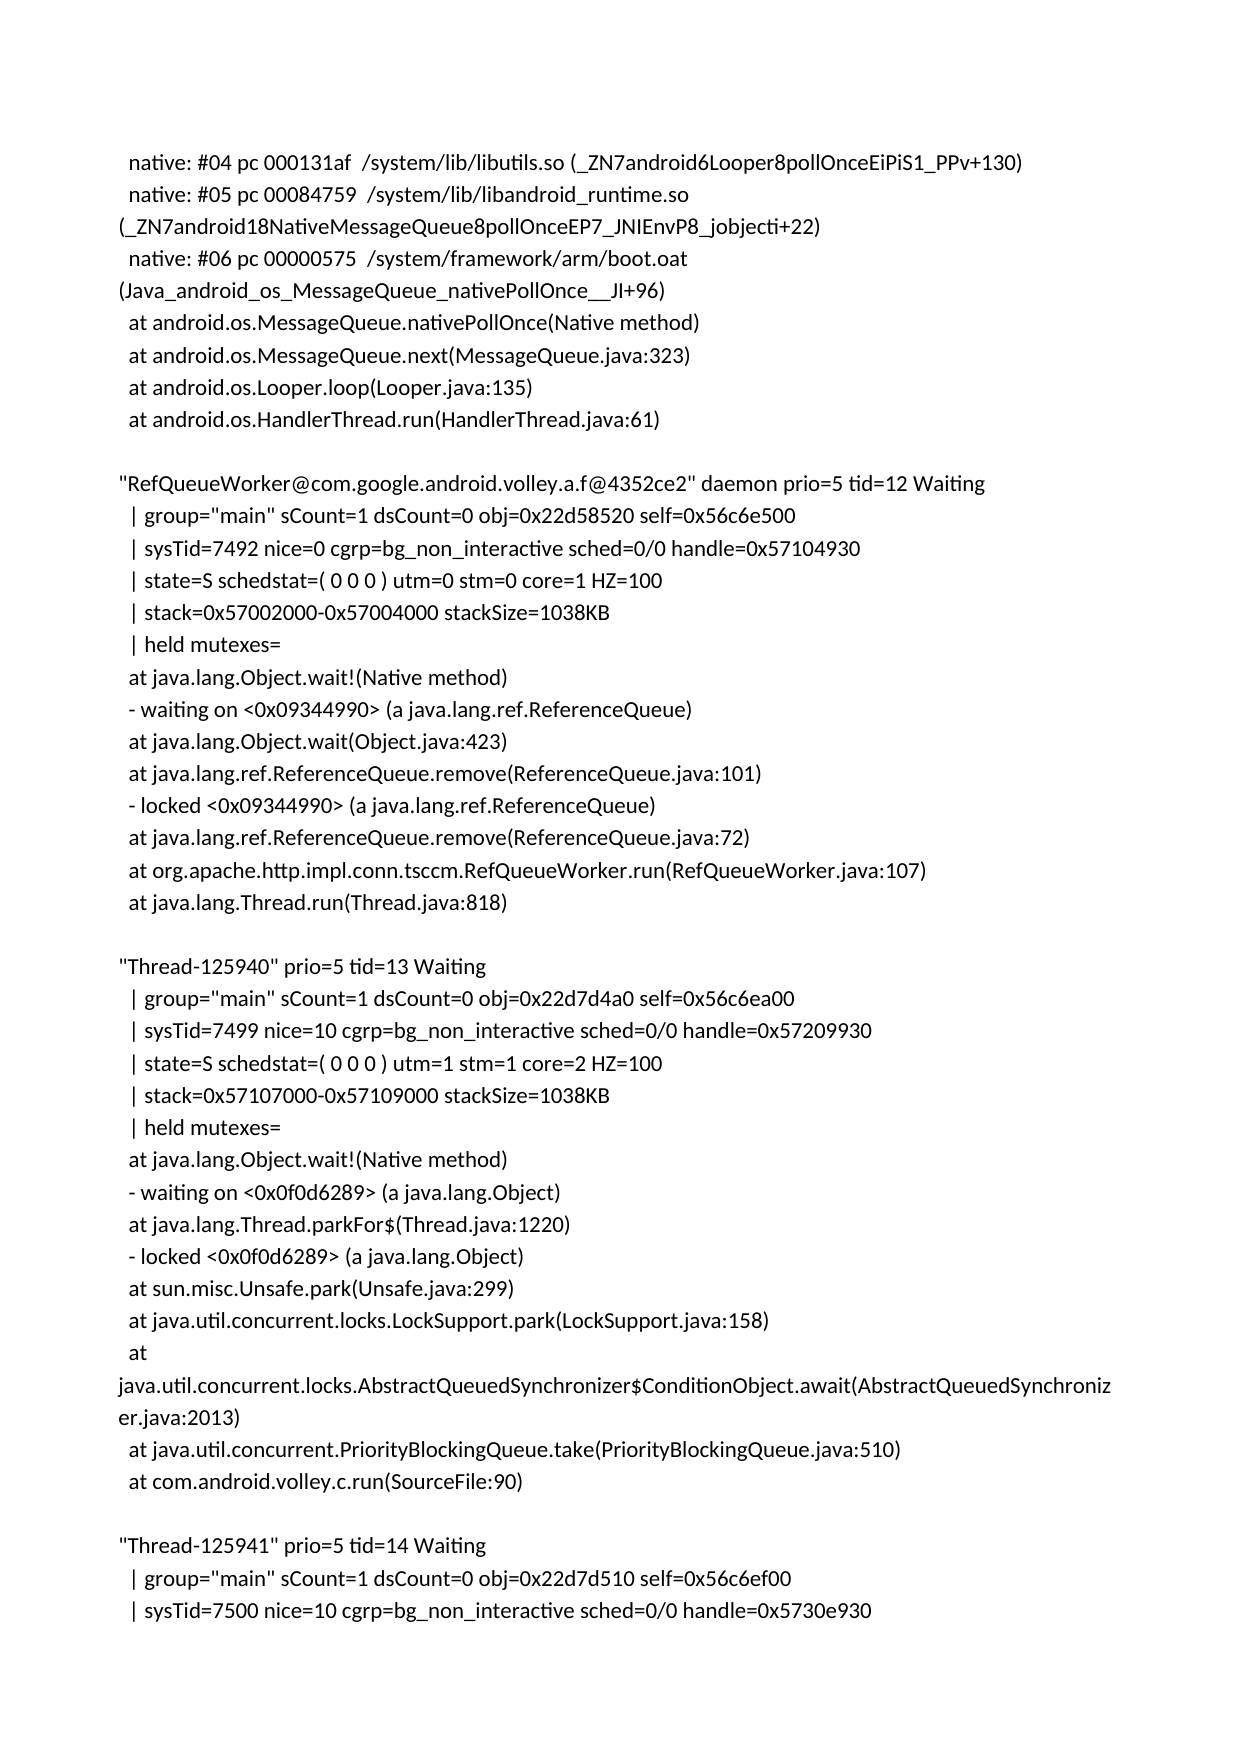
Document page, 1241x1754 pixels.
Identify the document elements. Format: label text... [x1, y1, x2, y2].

text | sysTid=7499 nice=10 cgrp=bg_non_interactive sched=0/0 handle=0x57209930 [118, 1017, 1122, 1045]
text at java.lang.ref.ReferenceQueue.remove(ReferenceQueue.java:72) [118, 823, 1122, 852]
text at android.os.HandlerThread.run(HandlerThread.java:61) [118, 405, 1122, 433]
text native: #04 pc 000131af /system/lib/libutils.so (_ZN7android6Looper8pollOnceEiPiS1_PPv+130) [118, 148, 1122, 176]
text at sun.misc.Unsafe.park(Unsafe.java:299) [118, 1274, 1122, 1302]
text | group="main" sCount=1 dsCount=0 obj=0x22d7d510 self=0x56c6ef00 [118, 1564, 1122, 1592]
text at java.util.concurrent.locks.AbstractQueuedSynchronizer$ConditionObject.await(AbstractQueuedSynchronizer.java:2013) [118, 1338, 1122, 1431]
text | stack=0x57002000-0x57004000 stackSize=1038KB [118, 598, 1122, 626]
text | held mutexes= [118, 1113, 1122, 1141]
text at android.os.MessageQueue.next(MessageQueue.java:323) [118, 341, 1122, 369]
text at java.lang.Object.wait(Object.java:423) [118, 727, 1122, 755]
text | sysTid=7492 nice=0 cgrp=bg_non_interactive sched=0/0 handle=0x57104930 [118, 534, 1122, 562]
text at org.apache.http.impl.conn.tsccm.RefQueueWorker.run(RefQueueWorker.java:107) [118, 856, 1122, 884]
text at android.os.MessageQueue.nativePollOnce(Native method) [118, 308, 1122, 337]
text at java.lang.Thread.run(Thread.java:818) [118, 888, 1122, 916]
text at java.lang.Object.wait!(Native method) [118, 663, 1122, 691]
text | stack=0x57107000-0x57109000 stackSize=1038KB [118, 1081, 1122, 1109]
text "RefQueueWorker@com.google.android.volley.a.f@4352ce2" daemon prio=5 tid=12 Waiting [118, 469, 1122, 497]
text at java.lang.Object.wait!(Native method) [118, 1145, 1122, 1173]
text | state=S schedstat=( 0 0 0 ) utm=0 stm=0 core=1 HZ=100 [118, 566, 1122, 594]
text | group="main" sCount=1 dsCount=0 obj=0x22d7d4a0 self=0x56c6ea00 [118, 984, 1122, 1012]
text - waiting on <0x09344990> (a java.lang.ref.ReferenceQueue) [118, 695, 1122, 723]
text | state=S schedstat=( 0 0 0 ) utm=1 stm=1 core=2 HZ=100 [118, 1049, 1122, 1077]
text native: #06 pc 00000575 /system/framework/arm/boot.oat (Java_android_os_MessageQueue_nativePollOnce__JI+96) [118, 244, 1122, 304]
text | held mutexes= [118, 630, 1122, 658]
text - locked <0x0f0d6289> (a java.lang.Object) [118, 1242, 1122, 1270]
text at android.os.Looper.loop(Looper.java:135) [118, 373, 1122, 401]
text native: #05 pc 00084759 /system/lib/libandroid_runtime.so (_ZN7android18NativeMessageQueue8pollOnceEP7_JNIEnvP8_jobjecti+22) [118, 180, 1122, 240]
text at java.util.concurrent.locks.LockSupport.park(LockSupport.java:158) [118, 1306, 1122, 1334]
text - waiting on <0x0f0d6289> (a java.lang.Object) [118, 1178, 1122, 1206]
text at java.lang.ref.ReferenceQueue.remove(ReferenceQueue.java:101) [118, 759, 1122, 787]
text at java.util.concurrent.PriorityBlockingQueue.take(PriorityBlockingQueue.java:510) [118, 1435, 1122, 1463]
text | group="main" sCount=1 dsCount=0 obj=0x22d58520 self=0x56c6e500 [118, 502, 1122, 530]
text at java.lang.Thread.parkFor$(Thread.java:1220) [118, 1210, 1122, 1238]
text "Thread-125941" prio=5 tid=14 Waiting [118, 1532, 1122, 1560]
text "Thread-125940" prio=5 tid=13 Waiting [118, 952, 1122, 980]
text at com.android.volley.c.run(SourceFile:90) [118, 1467, 1122, 1495]
text - locked <0x09344990> (a java.lang.ref.ReferenceQueue) [118, 791, 1122, 819]
text | sysTid=7500 nice=10 cgrp=bg_non_interactive sched=0/0 handle=0x5730e930 [118, 1596, 1122, 1624]
